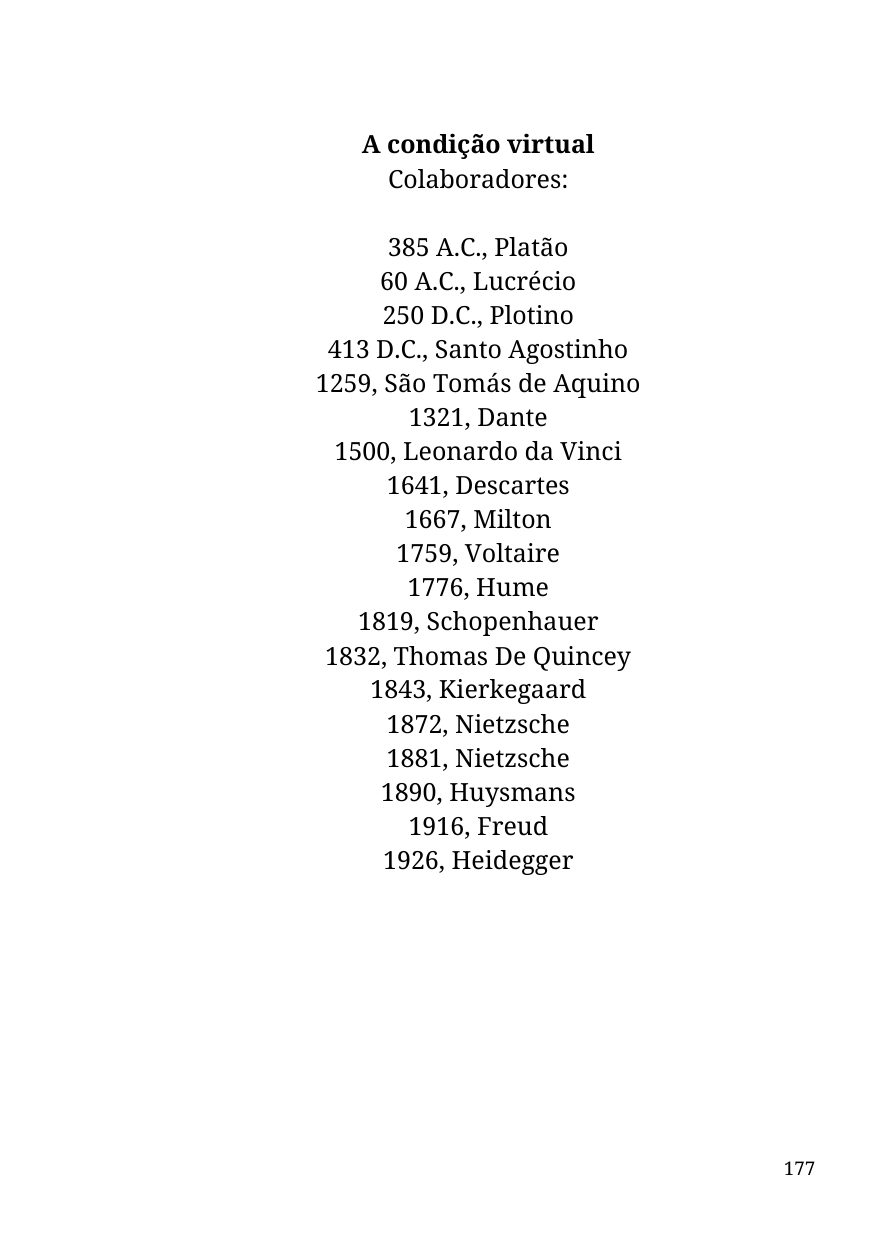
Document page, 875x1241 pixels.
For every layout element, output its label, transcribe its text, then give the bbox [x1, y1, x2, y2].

text 1776, Hume [148, 570, 815, 604]
text Colaboradores: [148, 161, 815, 195]
text 1881, Nietzsche [148, 740, 815, 774]
text 1832, Thomas De Quincey [148, 638, 815, 672]
text 1667, Milton [148, 502, 815, 536]
subtitle A condição virtual [148, 127, 815, 161]
text 1759, Voltaire [148, 536, 815, 570]
text 1916, Freud [148, 808, 815, 842]
text 250 D.C., Plotino [148, 297, 815, 332]
text 1843, Kierkegaard [148, 672, 815, 706]
text 1890, Huysmans [148, 774, 815, 808]
text 1872, Nietzsche [148, 706, 815, 740]
text 1641, Descartes [148, 468, 815, 502]
text 1321, Dante [148, 400, 815, 434]
text 1259, São Tomás de Aquino [148, 366, 815, 400]
text 385 A.C., Platão [148, 229, 815, 263]
text 413 D.C., Santo Agostinho [148, 332, 815, 366]
text 60 A.C., Lucrécio [148, 263, 815, 297]
text 1819, Schopenhauer [148, 604, 815, 638]
text 1926, Heidegger [148, 842, 815, 877]
text 1500, Leonardo da Vinci [148, 434, 815, 468]
